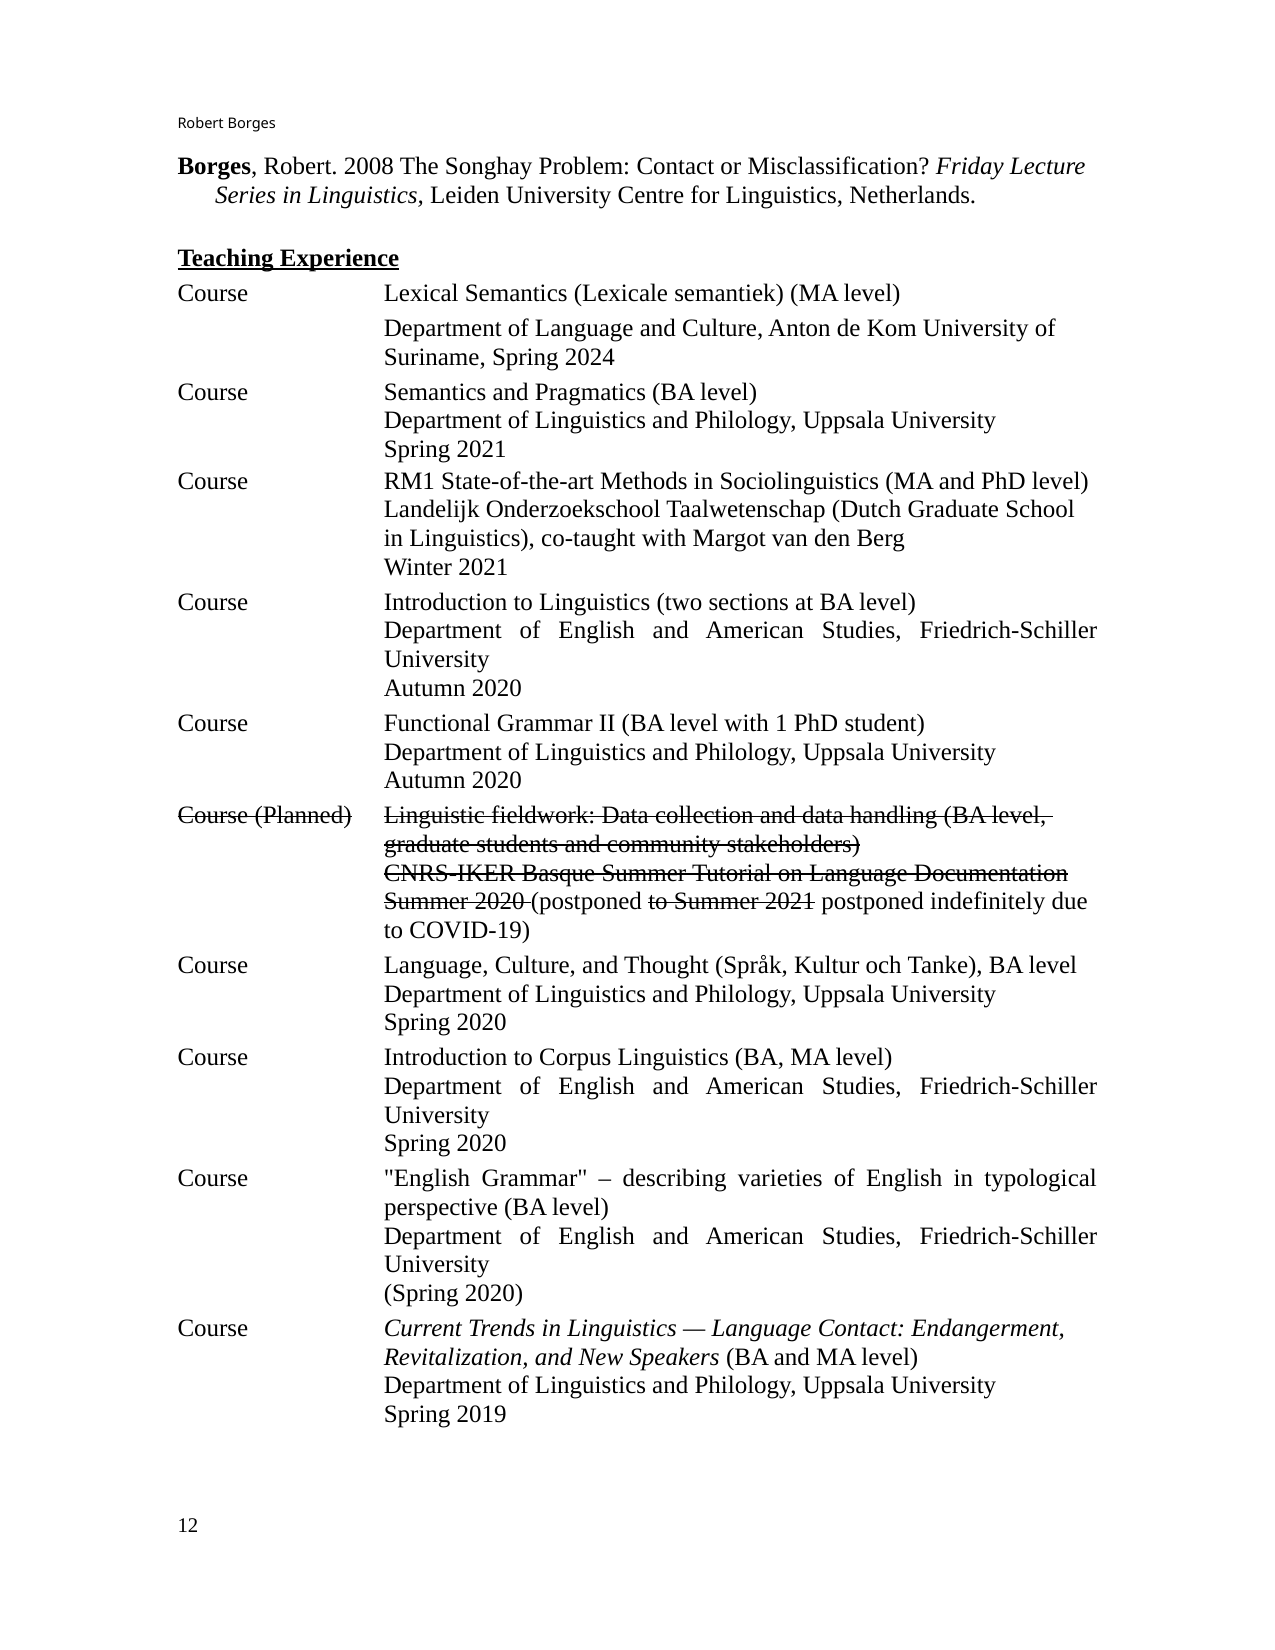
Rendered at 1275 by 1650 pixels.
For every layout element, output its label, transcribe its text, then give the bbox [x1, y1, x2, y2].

text Department of Linguistics and Philology, Uppsala University [177, 737, 1098, 765]
text CNRS-IKER Basque Summer Tutorial on Language Documentation [177, 858, 1098, 886]
text Spring 2021 [177, 434, 1098, 463]
text Course Functional Grammar II (BA level with 1 PhD student) [177, 708, 1098, 737]
text Department of English and American Studies, Friedrich-Schiller University [177, 1221, 1098, 1278]
text Course "English Grammar" – describing varieties of English in typological perspective (BA level) [177, 1163, 1098, 1221]
text Department of Linguistics and Philology, Uppsala University [177, 1371, 1098, 1399]
text Autumn 2020 [177, 673, 1098, 702]
text Course Current Trends in Linguistics — Language Contact: Endangerment, Revitalization, and New Speakers (BA and MA level) [177, 1313, 1098, 1371]
text Winter 2021 [177, 552, 1098, 581]
text Course Introduction to Linguistics (two sections at BA level) [177, 587, 1098, 616]
text Teaching Experience [177, 243, 1098, 272]
text Spring 2019 [177, 1399, 1098, 1428]
text Landelijk Onderzoekschool Taalwetenschap (Dutch Graduate School in Linguistics), co-taught with Margot van den Berg [177, 494, 1098, 552]
text (Spring 2020) [177, 1278, 1098, 1307]
text Department of Language and Culture, Anton de Kom University of Suriname, Spring 2024 [177, 313, 1098, 371]
text Course Lexical Semantics (Lexicale semantiek) (MA level) [177, 278, 1098, 307]
text Course Semantics and Pragmatics (BA level) [177, 377, 1098, 405]
text Course RM1 State-of-the-art Methods in Sociolinguistics (MA and PhD level) [177, 466, 1098, 494]
text Borges, Robert. 2008 The Songhay Problem: Contact or Misclassification? Friday Lecture Series in Linguistics, Leiden University Centre for Linguistics, Netherlands. [177, 151, 1098, 209]
text Spring 2020 [177, 1128, 1098, 1157]
text Summer 2020 (postponed to Summer 2021 postponed indefinitely due to COVID-19) [177, 886, 1098, 944]
text Department of English and American Studies, Friedrich-Schiller University [177, 616, 1098, 673]
text Spring 2020 [177, 1007, 1098, 1036]
text Department of Linguistics and Philology, Uppsala University [177, 405, 1098, 434]
text Department of Linguistics and Philology, Uppsala University [177, 979, 1098, 1007]
text Course (Planned) Linguistic fieldwork: Data collection and data handling (BA level, graduate students and community stakeholders) [177, 800, 1098, 858]
text Department of English and American Studies, Friedrich-Schiller University [177, 1071, 1098, 1128]
text Autumn 2020 [177, 765, 1098, 794]
text Course Language, Culture, and Thought (Språk, Kultur och Tanke), BA level [177, 950, 1098, 979]
text Course Introduction to Corpus Linguistics (BA, MA level) [177, 1042, 1098, 1071]
